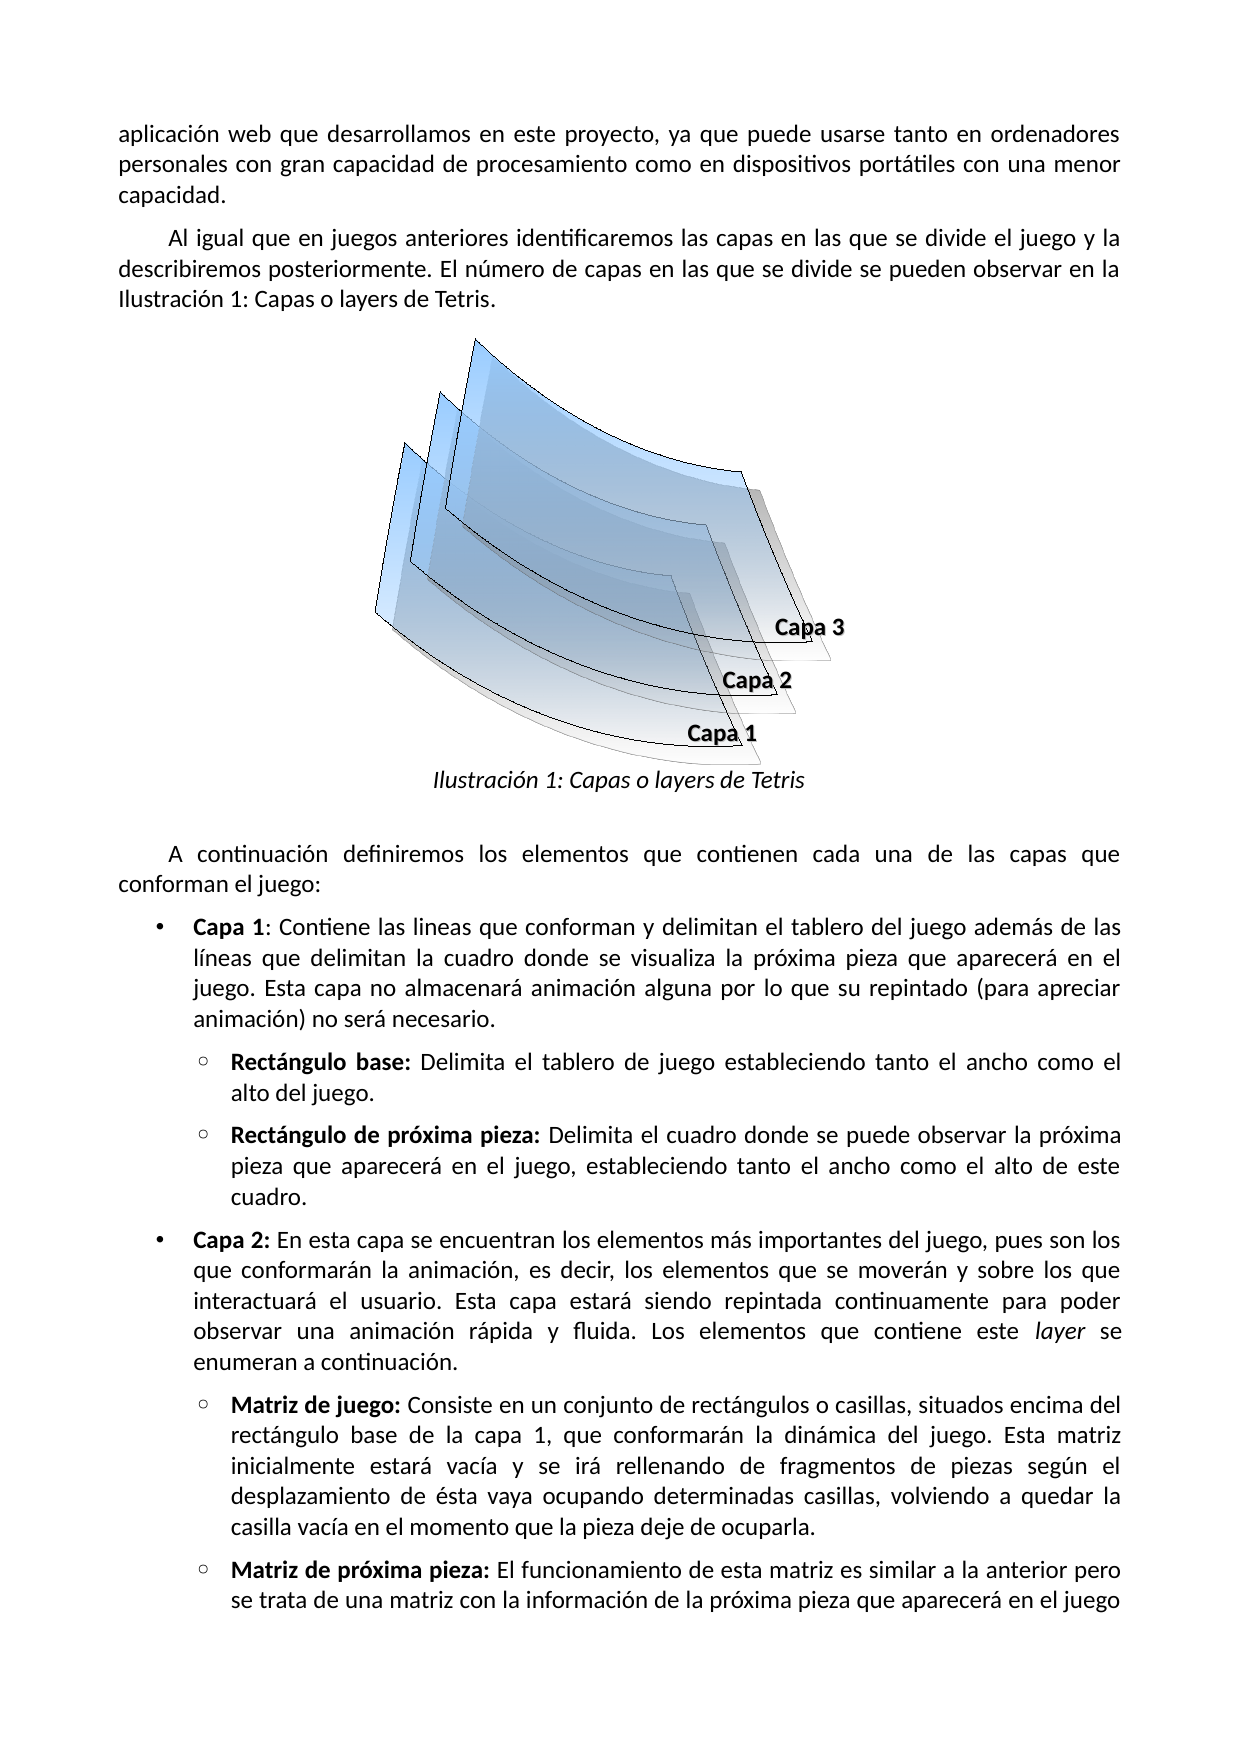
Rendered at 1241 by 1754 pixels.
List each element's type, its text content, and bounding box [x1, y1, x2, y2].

list Matriz de juego: Consiste en un conjunto de rectángulos o casillas, situados encima del rectángulo base de la capa 1, que conformarán la dinámica del juego. Esta matriz inicialmente estará vacía y se irá rellenando de fragmentos de piezas según el desplazamiento de ésta vaya ocupando determinadas casillas, volviendo a quedar la casilla vacía en el momento que la pieza deje de ocuparla. [193, 1389, 1122, 1541]
list Capa 2: En esta capa se encuentran los elementos más importantes del juego, pues son los que conformarán la animación, es decir, los elementos que se moverán y sobre los que interactuará el usuario. Esta capa estará siendo repintada continuamente para poder observar una animación rápida y fluida. Los elementos que contiene este layer se enumeran a continuación. [156, 1224, 1122, 1376]
text Al igual que en juegos anteriores identificaremos las capas en las que se divide el juego y la describiremos posteriormente. El número de capas en las que se divide se pueden observar en la Ilustración 1: Capas o layers de Tetris. [118, 222, 1122, 314]
list Rectángulo base: Delimita el tablero de juego estableciendo tanto el ancho como el alto del juego. [193, 1046, 1122, 1107]
text Ilustración 1: Capas o layers de Tetris [375, 351, 865, 795]
list Matriz de próxima pieza: El funcionamiento de esta matriz es similar a la anterior pero se trata de una matriz con la información de la próxima pieza que aparecerá en el juego [193, 1554, 1122, 1615]
list Capa 1: Contiene las lineas que conforman y delimitan el tablero del juego además de las líneas que delimitan la cuadro donde se visualiza la próxima pieza que aparecerá en el juego. Esta capa no almacenará animación alguna por lo que su repintado (para apreciar animación) no será necesario. [156, 912, 1122, 1034]
text aplicación web que desarrollamos en este proyecto, ya que puede usarse tanto en ordenadores personales con gran capacidad de procesamiento como en dispositivos portátiles con una menor capacidad. [118, 118, 1122, 210]
list Rectángulo de próxima pieza: Delimita el cuadro donde se puede observar la próxima pieza que aparecerá en el juego, estableciendo tanto el ancho como el alto de este cuadro. [193, 1120, 1122, 1211]
text A continuación definiremos los elementos que contienen cada una de las capas que conforman el juego: [118, 838, 1122, 899]
